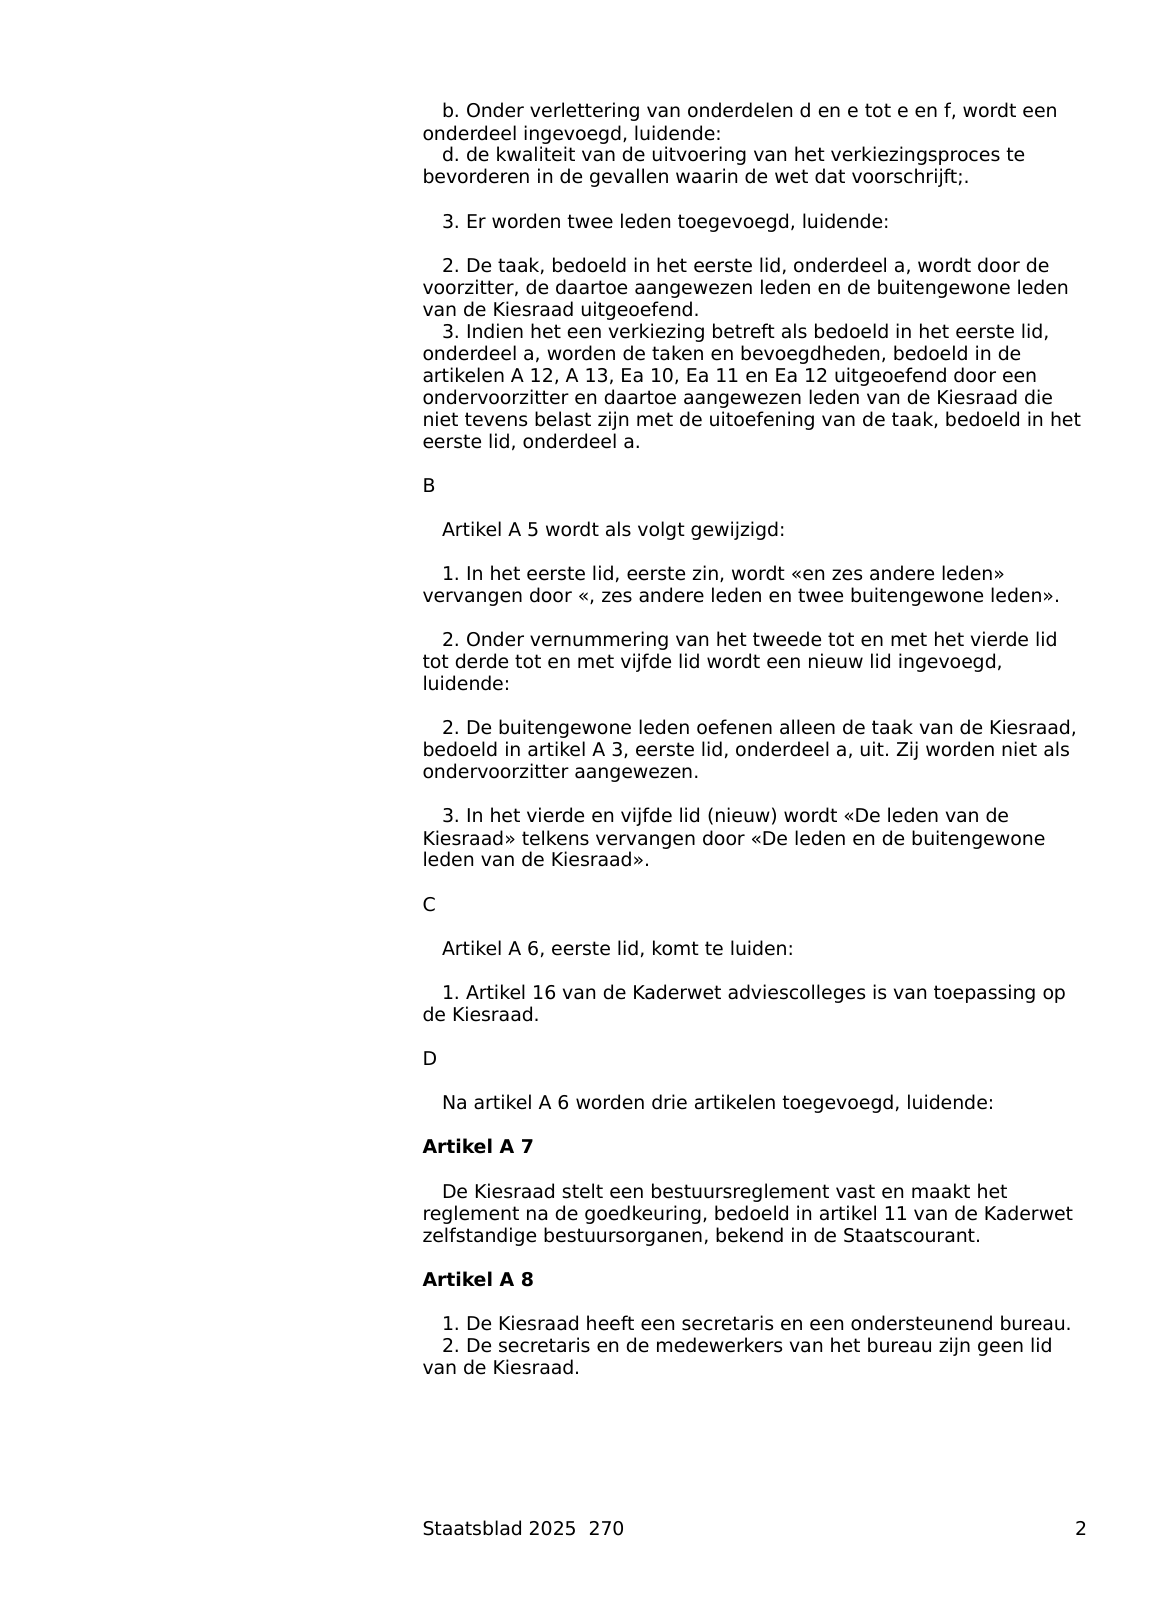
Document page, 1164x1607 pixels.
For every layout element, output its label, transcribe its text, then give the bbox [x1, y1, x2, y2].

text Na artikel A 6 worden drie artikelen toegevoegd, luidende: [422, 1092, 1087, 1114]
text 2. De taak, bedoeld in het eerste lid, onderdeel a, wordt door de voorzitter, de daartoe aangewezen leden en de buitengewone leden van de Kiesraad uitgeoefend. [422, 255, 1087, 321]
text 3. Indien het een verkiezing betreft als bedoeld in het eerste lid, onderdeel a, worden de taken en bevoegdheden, bedoeld in de artikelen A 12, A 13, Ea 10, Ea 11 en Ea 12 uitgeoefend door een ondervoorzitter en daartoe aangewezen leden van de Kiesraad die niet tevens belast zijn met de uitoefening van de taak, bedoeld in het eerste lid, onderdeel a. [422, 321, 1087, 452]
text De Kiesraad stelt een bestuursreglement vast en maakt het reglement na de goedkeuring, bedoeld in artikel 11 van de Kaderwet zelfstandige bestuursorganen, bekend in de Staatscourant. [422, 1181, 1087, 1246]
subtitle Artikel A 7 [422, 1136, 1087, 1158]
text D [422, 1048, 1087, 1070]
text d. de kwaliteit van de uitvoering van het verkiezingsproces te bevorderen in de gevallen waarin de wet dat voorschrijft;. [422, 144, 1087, 188]
text 1. De Kiesraad heeft een secretaris en een ondersteunend bureau. [422, 1313, 1087, 1335]
text 3. Er worden twee leden toegevoegd, luidende: [422, 211, 1087, 232]
text B [422, 475, 1087, 497]
text b. Onder verlettering van onderdelen d en e tot e en f, wordt een onderdeel ingevoegd, luidende: [422, 100, 1087, 144]
text 2. Onder vernummering van het tweede tot en met het vierde lid tot derde tot en met vijfde lid wordt een nieuw lid ingevoegd, luidende: [422, 629, 1087, 695]
text Artikel A 6, eerste lid, komt te luiden: [422, 938, 1087, 960]
text 2. De buitengewone leden oefenen alleen de taak van de Kiesraad, bedoeld in artikel A 3, eerste lid, onderdeel a, uit. Zij worden niet als ondervoorzitter aangewezen. [422, 717, 1087, 783]
subtitle Artikel A 8 [422, 1269, 1087, 1291]
text 1. In het eerste lid, eerste zin, wordt «en zes andere leden» vervangen door «, zes andere leden en twee buitengewone leden». [422, 563, 1087, 607]
text Artikel A 5 wordt als volgt gewijzigd: [422, 519, 1087, 541]
text 3. In het vierde en vijfde lid (nieuw) wordt «De leden van de Kiesraad» telkens vervangen door «De leden en de buitengewone leden van de Kiesraad». [422, 805, 1087, 871]
text 2. De secretaris en de medewerkers van het bureau zijn geen lid van de Kiesraad. [422, 1335, 1087, 1379]
text C [422, 893, 1087, 916]
text 1. Artikel 16 van de Kaderwet adviescolleges is van toepassing op de Kiesraad. [422, 982, 1087, 1026]
